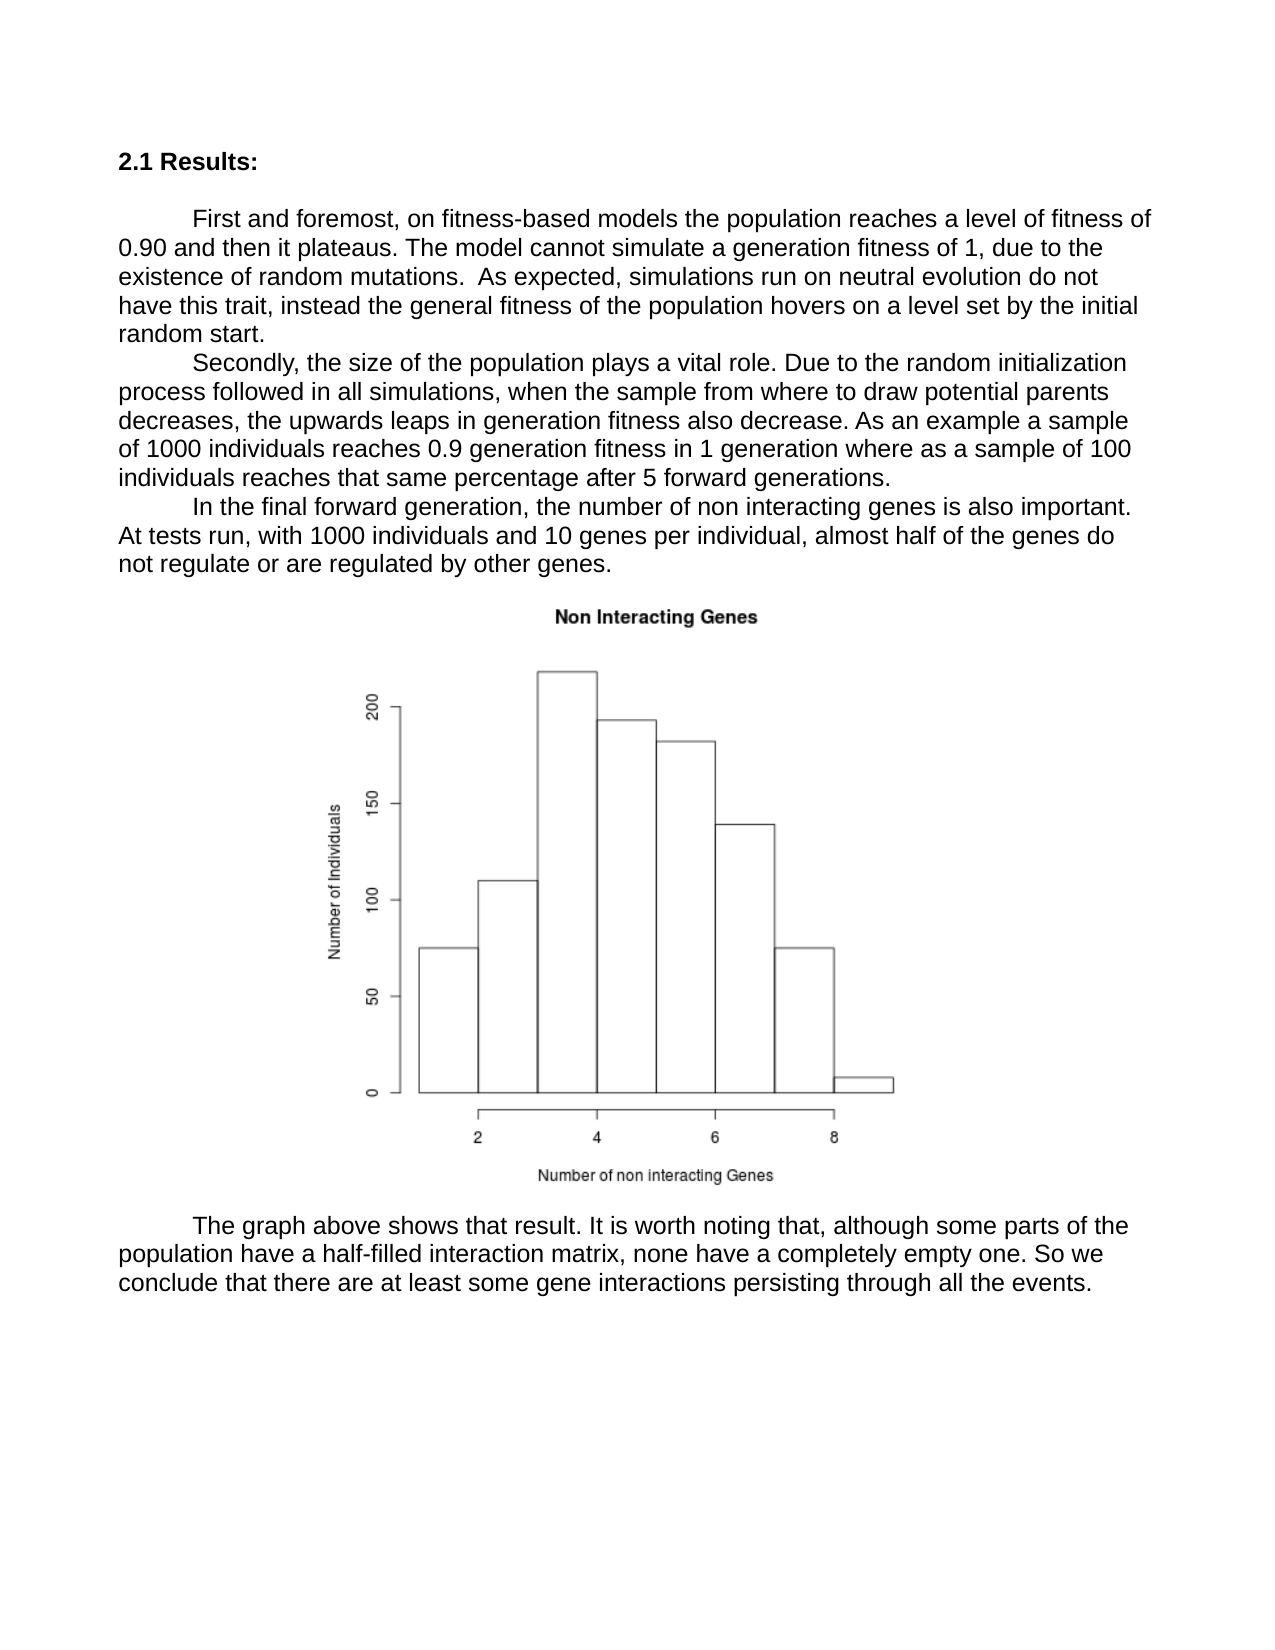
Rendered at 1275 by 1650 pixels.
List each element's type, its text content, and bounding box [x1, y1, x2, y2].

text At tests run, with 1000 individuals and 10 genes per individual, almost half of the genes do not regulate or are regulated by other genes. [118, 521, 1157, 578]
text The graph above shows that result. It is worth noting that, although some parts of the population have a half-filled interaction matrix, none have a completely empty one. So we conclude that there are at least some gene interactions persisting through all the events. [118, 1211, 1157, 1297]
text 2.1 Results: [118, 147, 1157, 176]
picture [323, 578, 952, 1206]
text Secondly, the size of the population plays a vital role. Due to the random initialization process followed in all simulations, when the sample from where to draw potential parents decreases, the upwards leaps in generation fitness also decrease. As an example a sample of 1000 individuals reaches 0.9 generation fitness in 1 generation where as a sample of 100 individuals reaches that same percentage after 5 forward generations. [118, 348, 1157, 492]
text First and foremost, on fitness-based models the population reaches a level of fitness of 0.90 and then it plateaus. The model cannot simulate a generation fitness of 1, due to the existence of random mutations. As expected, simulations run on neutral evolution do not have this trait, instead the general fitness of the population hovers on a level set by the initial random start. [118, 204, 1157, 348]
text In the final forward generation, the number of non interacting genes is also important. [118, 492, 1157, 521]
